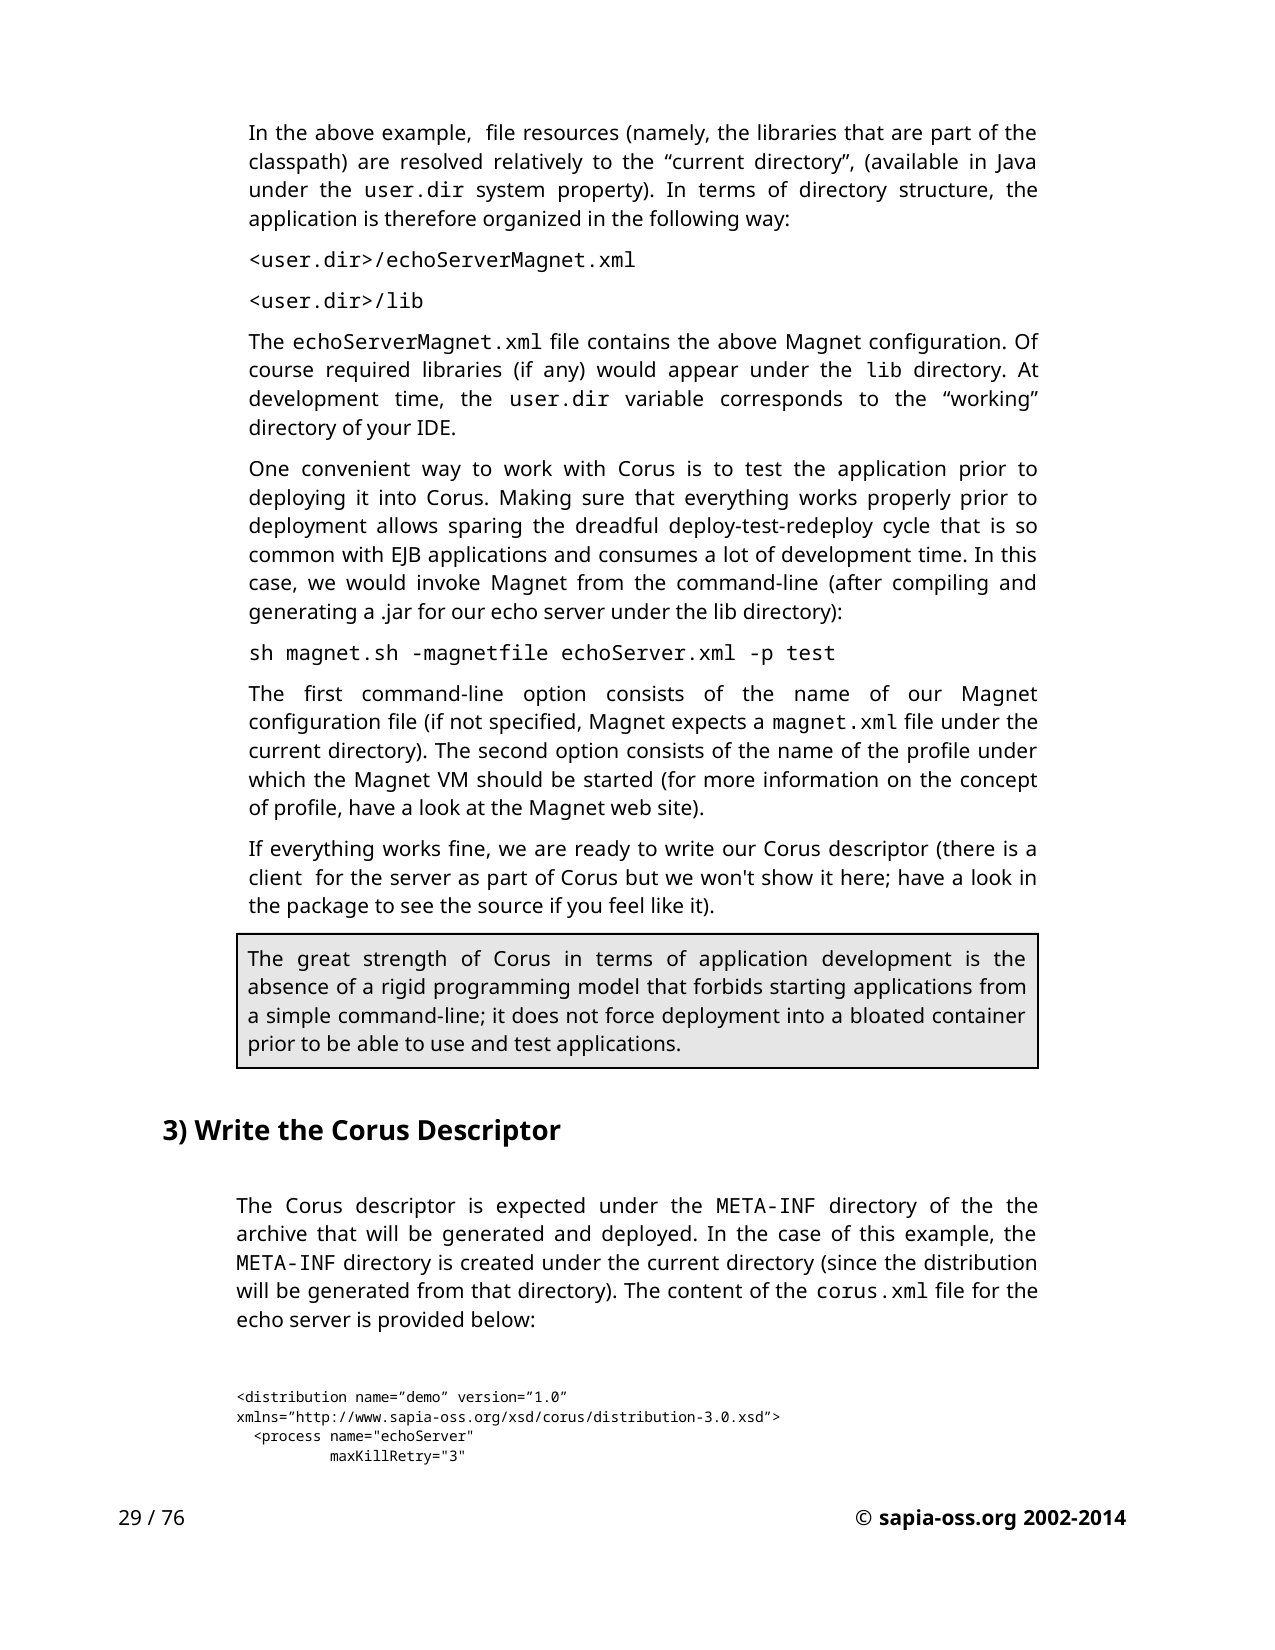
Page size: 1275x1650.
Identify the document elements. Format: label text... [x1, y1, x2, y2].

text xmlns=”http://www.sapia-oss.org/xsd/corus/distribution-3.0.xsd”> [236, 1406, 1039, 1426]
text maxKillRetry="3" [236, 1445, 1039, 1465]
text The great strength of Corus in terms of application development is the absence of a rigid programming model that forbids starting applications from a simple command-line; it does not force deployment into a bloated container prior to be able to use and test applications. [238, 935, 1037, 1067]
text <distribution name=”demo” version=”1.0” [236, 1387, 1039, 1406]
text <process name="echoServer" [236, 1426, 1039, 1445]
text If everything works fine, we are ready to write our Corus descriptor (there is a client for the server as part of Corus but we won't show it here; have a look in the package to see the source if you feel like it). [248, 834, 1039, 920]
text The echoServerMagnet.xml file contains the above Magnet configuration. Of course required libraries (if any) would appear under the lib directory. At development time, the user.dir variable corresponds to the “working” directory of your IDE. [248, 327, 1039, 441]
text The Corus descriptor is expected under the META-INF directory of the the archive that will be generated and deployed. In the case of this example, the META-INF directory is created under the current directory (since the distribution will be generated from that directory). The content of the corus.xml file for the echo server is provided below: [236, 1191, 1039, 1333]
text The first command-line option consists of the name of our Magnet configuration file (if not specified, Magnet expects a magnet.xml file under the current directory). The second option consists of the name of the profile under which the Magnet VM should be started (for more information on the concept of profile, have a look at the Magnet web site). [248, 679, 1039, 822]
text <user.dir>/echoServerMagnet.xml [248, 245, 1039, 273]
text In the above example, file resources (namely, the libraries that are part of the classpath) are resolved relatively to the “current directory”, (available in Java under the user.dir system property). In terms of directory structure, the application is therefore organized in the following way: [248, 118, 1039, 232]
text sh magnet.sh -magnetfile echoServer.xml -p test [248, 638, 1039, 666]
text <user.dir>/lib [248, 286, 1039, 314]
subtitle 3) Write the Corus Descriptor [162, 1111, 1039, 1149]
text One convenient way to work with Corus is to test the application prior to deploying it into Corus. Making sure that everything works properly prior to deployment allows sparing the dreadful deploy-test-redeploy cycle that is so common with EJB applications and consumes a lot of development time. In this case, we would invoke Magnet from the command-line (after compiling and generating a .jar for our echo server under the lib directory): [248, 454, 1039, 625]
